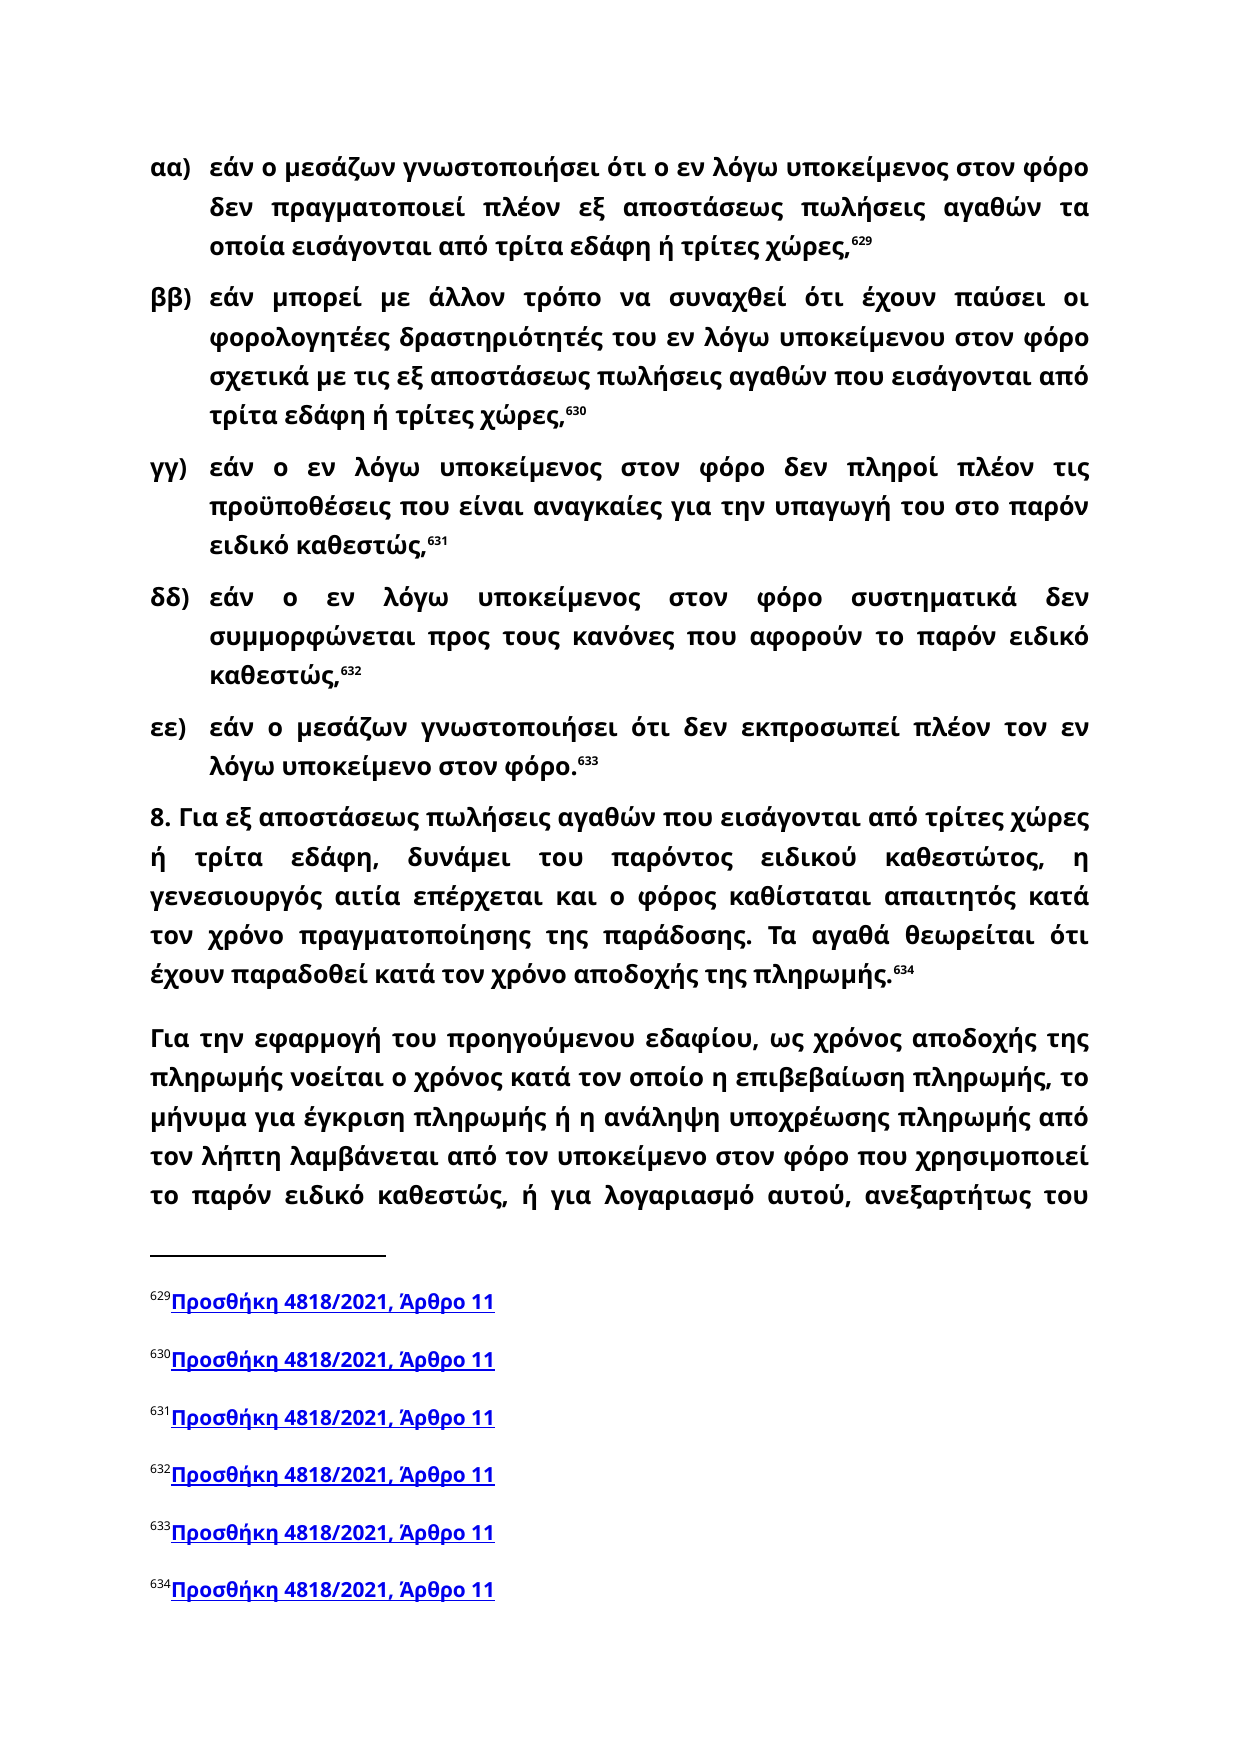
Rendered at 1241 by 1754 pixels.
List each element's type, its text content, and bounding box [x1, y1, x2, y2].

list γγ) εάν ο εν λόγω υποκείμενος στον φόρο δεν πληροί πλέον τις προϋποθέσεις που είναι αναγκαίες για την υπαγωγή του στο παρόν ειδικό καθεστώς, [150, 449, 1090, 562]
list ββ) εάν μπορεί με άλλον τρόπο να συναχθεί ότι έχουν παύσει οι φορολογητέες δραστηριότητές του εν λόγω υποκείμενου στον φόρο σχετικά με τις εξ αποστάσεως πωλήσεις αγαθών που εισάγονται από τρίτα εδάφη ή τρίτες χώρες, [150, 280, 1090, 432]
text Προσθήκη 4818/2021, Άρθρο 11 [150, 1403, 1090, 1431]
text Για την εφαρμογή του προηγούμενου εδαφίου, ως χρόνος αποδοχής της πληρωμής νοείται ο χρόνος κατά τον οποίο η επιβεβαίωση πληρωμής, το μήνυμα για έγκριση πληρωμής ή η ανάληψη υποχρέωσης πληρωμής από τον λήπτη λαμβάνεται από τον υποκείμενο στον φόρο που χρησιμοποιεί το παρόν ειδικό καθεστώς, ή για λογαριασμό αυτού, ανεξαρτήτως του [150, 1021, 1090, 1212]
text 8. Για εξ αποστάσεως πωλήσεις αγαθών που εισάγονται από τρίτες χώρες ή τρίτα εδάφη, δυνάμει του παρόντος ειδικού καθεστώτος, η γενεσιουργός αιτία επέρχεται και ο φόρος καθίσταται απαιτητός κατά τον χρόνο πραγματοποίησης της παράδοσης. Τα αγαθά θεωρείται ότι έχουν παραδοθεί κατά τον χρόνο αποδοχής της πληρωμής. [150, 800, 1090, 991]
list αα) εάν ο μεσάζων γνωστοποιήσει ότι ο εν λόγω υποκείμενος στον φόρο δεν πραγματοποιεί πλέον εξ αποστάσεως πωλήσεις αγαθών τα οποία εισάγονται από τρίτα εδάφη ή τρίτες χώρες, [150, 150, 1090, 262]
list εε) εάν ο μεσάζων γνωστοποιήσει ότι δεν εκπροσωπεί πλέον τον εν λόγω υποκείμενο στον φόρο. [150, 709, 1090, 782]
text Προσθήκη 4818/2021, Άρθρο 11 [150, 1345, 1090, 1373]
text Προσθήκη 4818/2021, Άρθρο 11 [150, 1287, 1090, 1316]
text Προσθήκη 4818/2021, Άρθρο 11 [150, 1460, 1090, 1489]
text Προσθήκη 4818/2021, Άρθρο 11 [150, 1576, 1090, 1604]
list δδ) εάν ο εν λόγω υποκείμενος στον φόρο συστηματικά δεν συμμορφώνεται προς τους κανόνες που αφορούν το παρόν ειδικό καθεστώς, [150, 579, 1090, 692]
text Προσθήκη 4818/2021, Άρθρο 11 [150, 1518, 1090, 1546]
